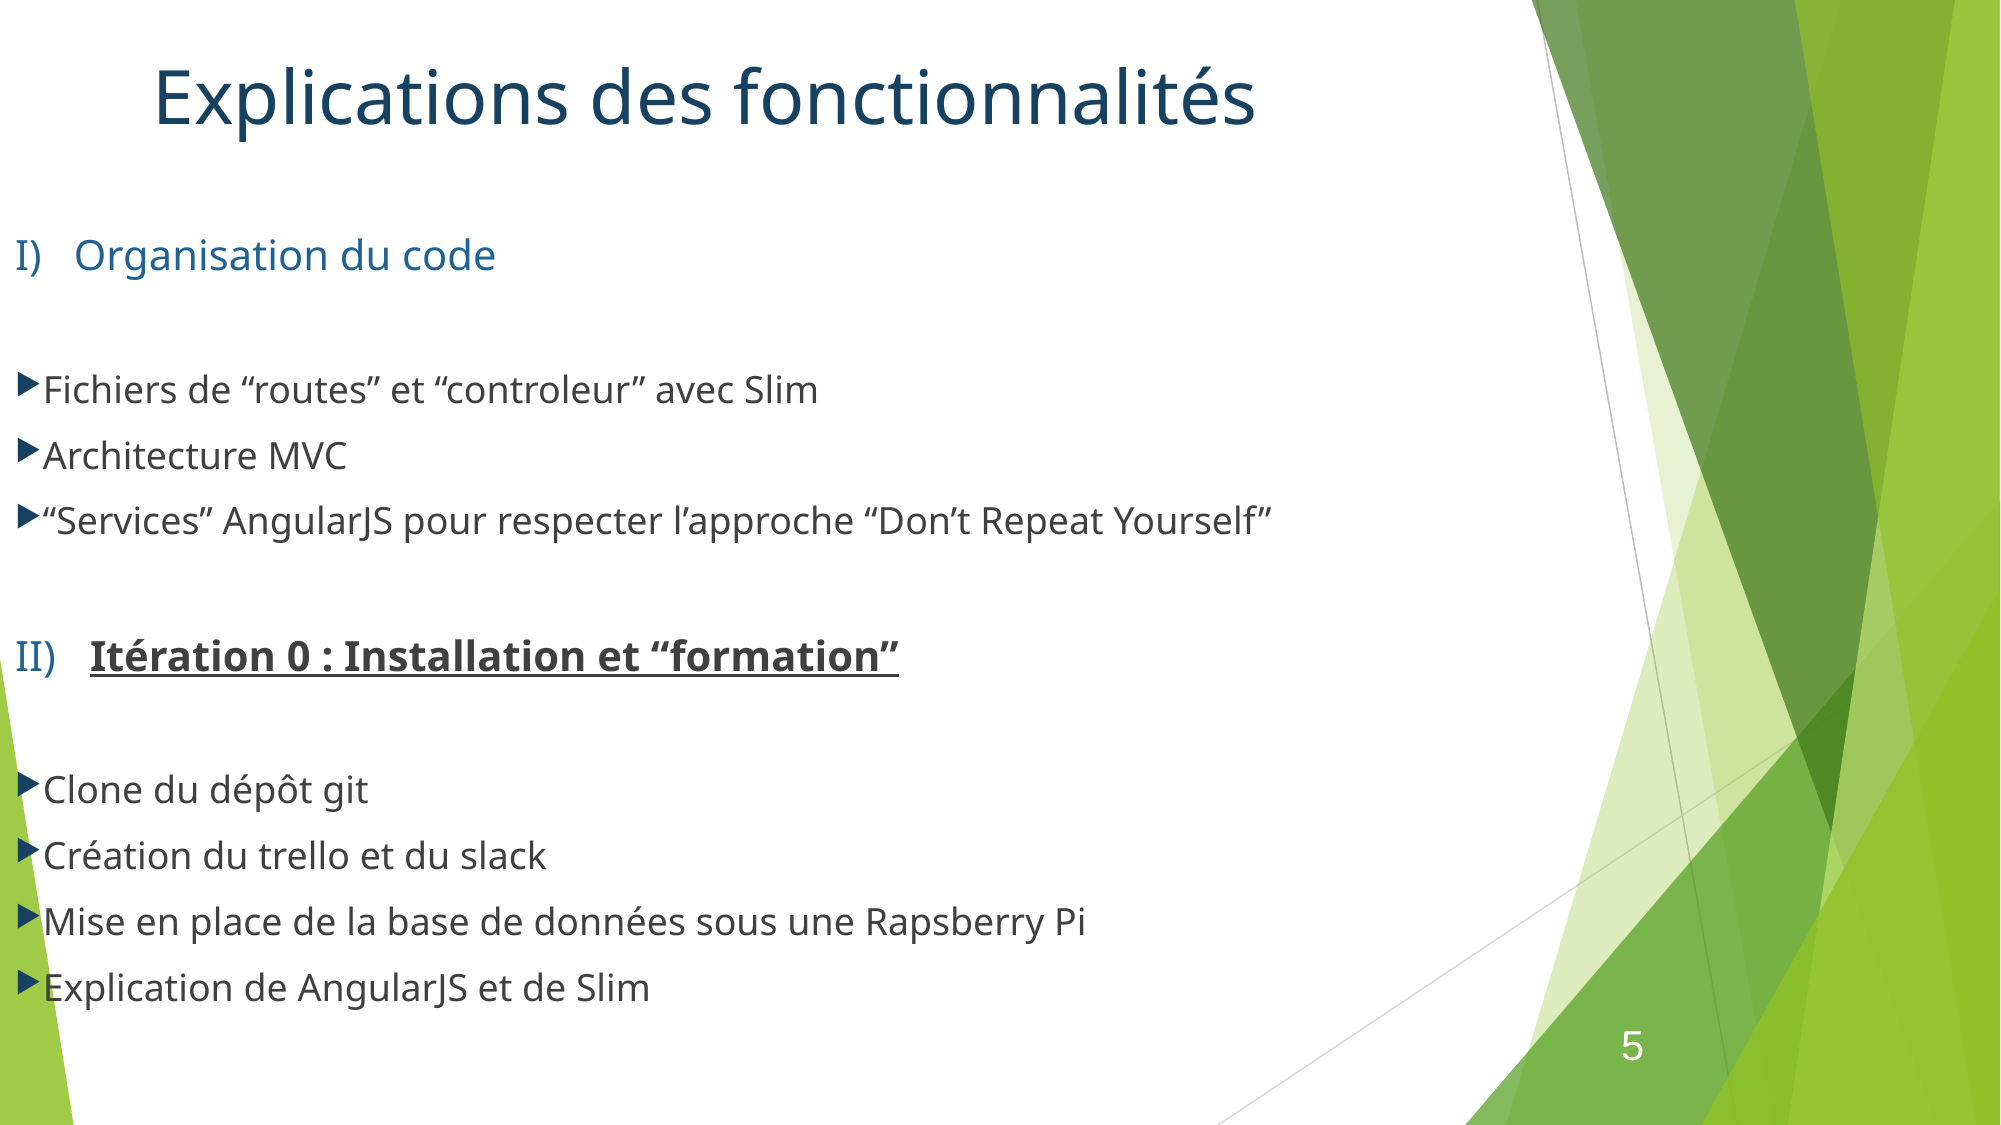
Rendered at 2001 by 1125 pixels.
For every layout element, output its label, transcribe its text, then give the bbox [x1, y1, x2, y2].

list I) Organisation du code Fichiers de “routes” et “controleur” avec Slim Architecture MVC “Services” AngularJS pour respecter l’approche “Don’t Repeat Yourself” II) Itération 0 : Installation et “formation” Clone du dépôt git Création du trello et du slack Mise en place de la base de données sous une Rapsberry Pi Explication de AngularJS et de Slim [0, 221, 1411, 1078]
text_box 5 [1606, 1015, 1689, 1078]
title Explications des fonctionnalités [0, 41, 1411, 175]
